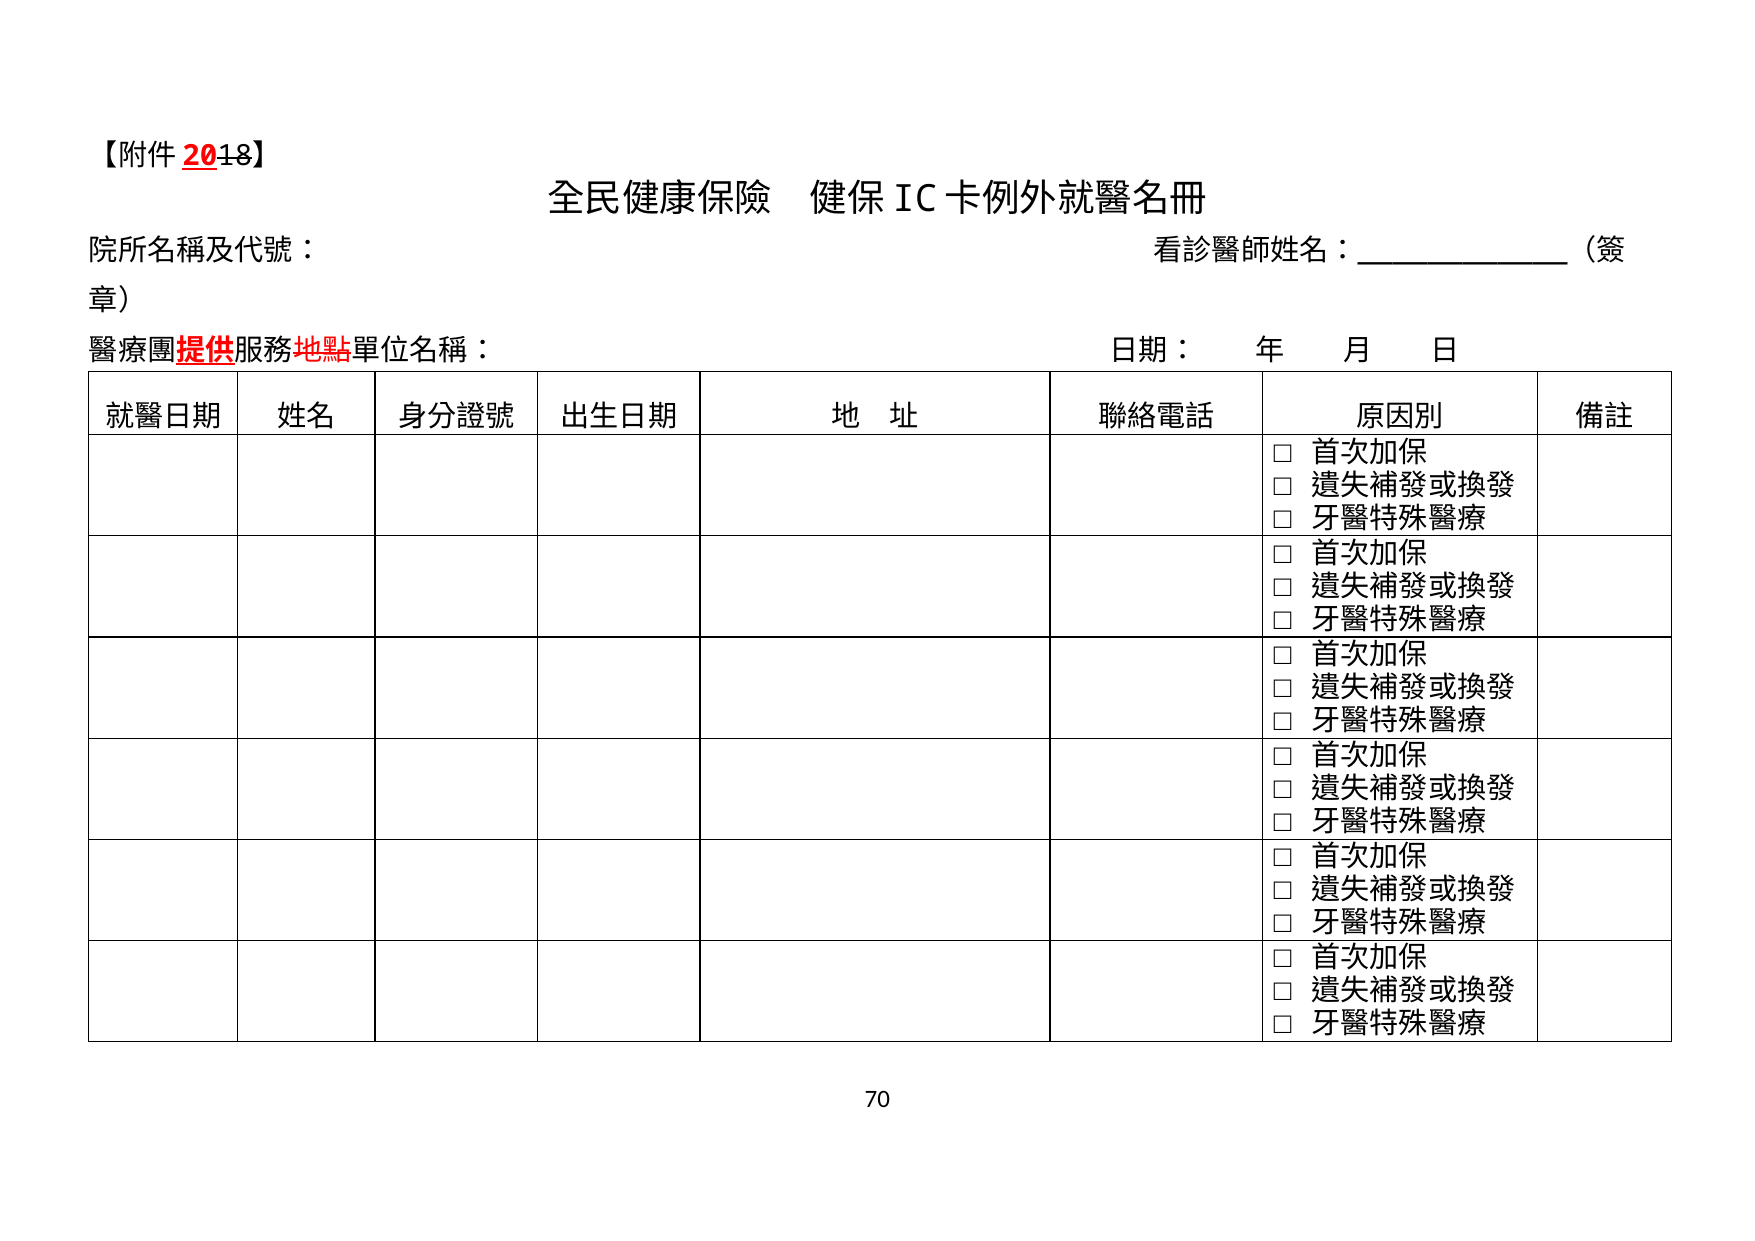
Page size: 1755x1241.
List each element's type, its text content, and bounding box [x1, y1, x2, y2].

table_cell [1538, 435, 1671, 535]
table_cell [701, 435, 1049, 535]
text 【附件2018】 [89, 129, 1665, 175]
table_cell [701, 840, 1049, 939]
table_cell [238, 638, 374, 737]
table_cell 首次加保 遺失補發或換發 牙醫特殊醫療 [1263, 638, 1537, 737]
table_cell [376, 435, 537, 535]
table_cell [89, 435, 237, 535]
table_cell 首次加保 遺失補發或換發 牙醫特殊醫療 [1263, 435, 1537, 535]
table_cell [1538, 638, 1671, 737]
table_cell [701, 739, 1049, 838]
table_cell [238, 435, 374, 535]
table_cell [701, 638, 1049, 737]
table_header 聯絡電話 [1051, 372, 1262, 434]
text 全民健康保險 健保IC卡例外就醫名冊 [89, 175, 1665, 221]
table_cell [1538, 536, 1671, 636]
table_cell [538, 840, 699, 939]
table_cell [1051, 739, 1262, 838]
text 醫療團提供服務地點單位名稱： 日期： 年 月 日 [89, 321, 1665, 371]
table_cell [238, 739, 374, 838]
table_cell [89, 739, 237, 838]
table_cell [538, 941, 699, 1041]
table_cell [89, 840, 237, 939]
table_cell [89, 536, 237, 636]
table_cell 首次加保 遺失補發或換發 牙醫特殊醫療 [1263, 941, 1537, 1041]
text 院所名稱及代號： 看診醫師姓名：____________（簽章） [89, 221, 1665, 321]
table_cell 首次加保 遺失補發或換發 牙醫特殊醫療 [1263, 536, 1537, 636]
table_header 就醫日期 [89, 372, 237, 434]
table_cell [538, 536, 699, 636]
table_header 身分證號 [376, 372, 537, 434]
table_cell [1051, 840, 1262, 939]
table_cell [376, 941, 537, 1041]
table_cell [538, 739, 699, 838]
table_cell [1538, 840, 1671, 939]
table_cell [376, 638, 537, 737]
table_cell [376, 840, 537, 939]
table_cell [1051, 941, 1262, 1041]
table_cell [238, 840, 374, 939]
table_cell [238, 941, 374, 1041]
table_header 姓名 [238, 372, 374, 434]
table_header 地 址 [701, 372, 1049, 434]
table_cell [538, 435, 699, 535]
table_cell [538, 638, 699, 737]
table_header 備註 [1538, 372, 1671, 434]
table_header 原因別 [1263, 372, 1537, 434]
table_cell [1051, 638, 1262, 737]
table_cell [1051, 435, 1262, 535]
table_cell [89, 941, 237, 1041]
table_cell [701, 941, 1049, 1041]
table_cell 首次加保 遺失補發或換發 牙醫特殊醫療 [1263, 739, 1537, 838]
table_cell [1538, 739, 1671, 838]
table_cell 首次加保 遺失補發或換發 牙醫特殊醫療 [1263, 840, 1537, 939]
table_cell [1538, 941, 1671, 1041]
table_cell [701, 536, 1049, 636]
table_cell [238, 536, 374, 636]
table_cell [89, 638, 237, 737]
table_cell [376, 739, 537, 838]
table_cell [376, 536, 537, 636]
table_cell [1051, 536, 1262, 636]
table_header 出生日期 [538, 372, 699, 434]
